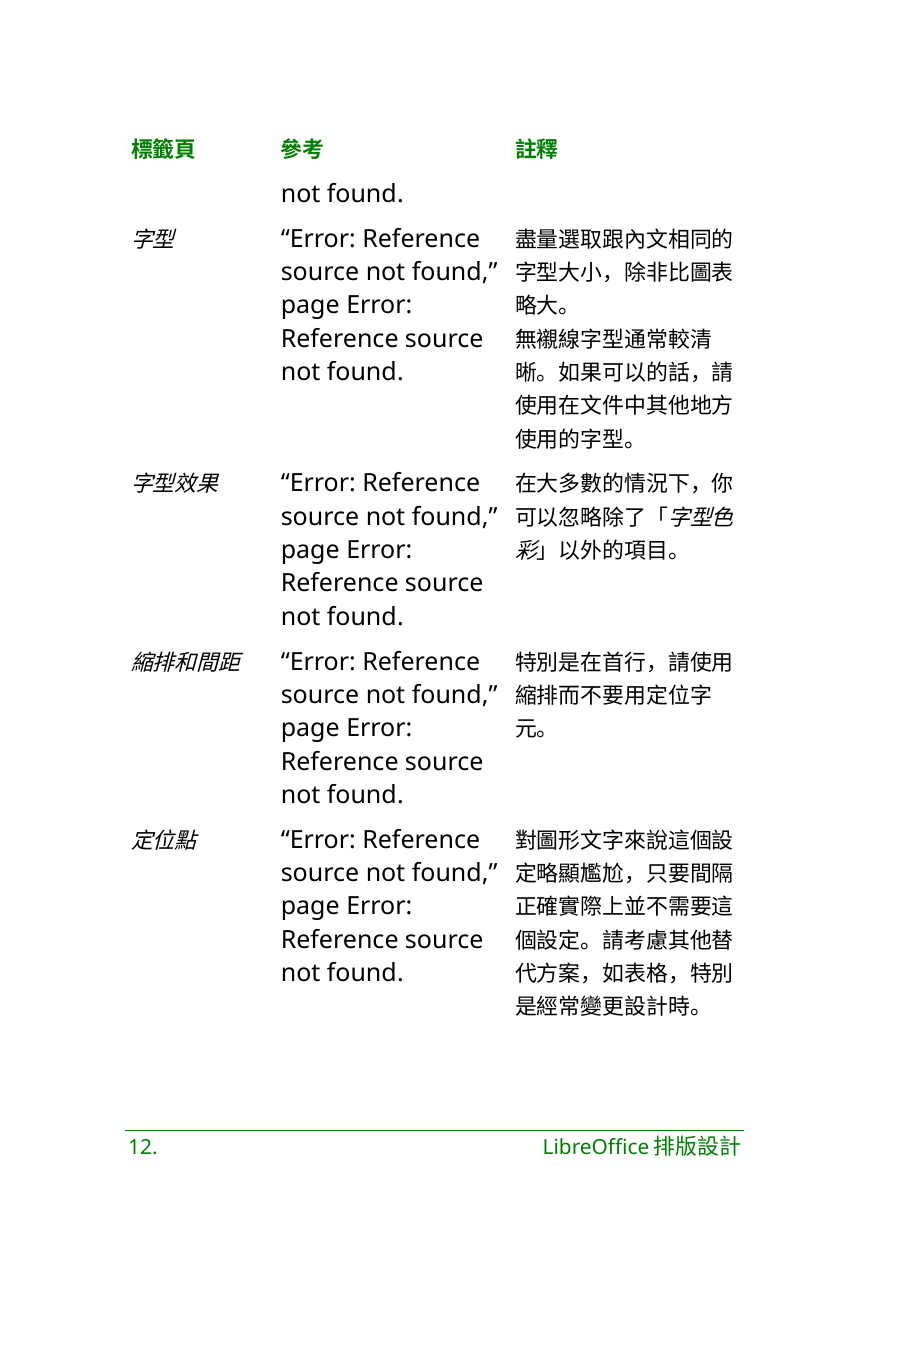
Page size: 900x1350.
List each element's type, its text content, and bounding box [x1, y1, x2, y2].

table_cell [125, 170, 275, 214]
table_cell 縮排和間距 [125, 638, 275, 816]
table_cell “Error: Reference source not found,” page Error: Reference source not found. [275, 459, 509, 637]
table_cell 對圖形文字來說這個設定略顯尷尬，只要間隔正確實際上並不需要這個設定。請考慮其他替代方案，如表格，特別是經常變更設計時。 [509, 816, 744, 1027]
table_cell 盡量選取跟內文相同的字型大小，除非比圖表略大。 無襯線字型通常較清晰。如果可以的話，請使用在文件中其他地方使用的字型。 [509, 215, 744, 459]
table_header 註釋 [509, 125, 744, 170]
table_cell [509, 170, 744, 214]
table_cell 在大多數的情況下，你可以忽略除了「字型色彩」以外的項目。 [509, 459, 744, 637]
table_cell 字型效果 [125, 459, 275, 637]
table_header 標籤頁 [125, 125, 275, 170]
table_cell not found. [275, 170, 509, 214]
table_header 參考 [275, 125, 509, 170]
table_cell “Error: Reference source not found,” page Error: Reference source not found. [275, 215, 509, 459]
table_cell “Error: Reference source not found,”page Error: Reference source not found. [275, 638, 509, 816]
table_cell 字型 [125, 215, 275, 459]
table_cell 特別是在首行，請使用縮排而不要用定位字元。 [509, 638, 744, 816]
table_cell “Error: Reference source not found,” page Error: Reference source not found. [275, 816, 509, 1027]
table_cell 定位點 [125, 816, 275, 1027]
